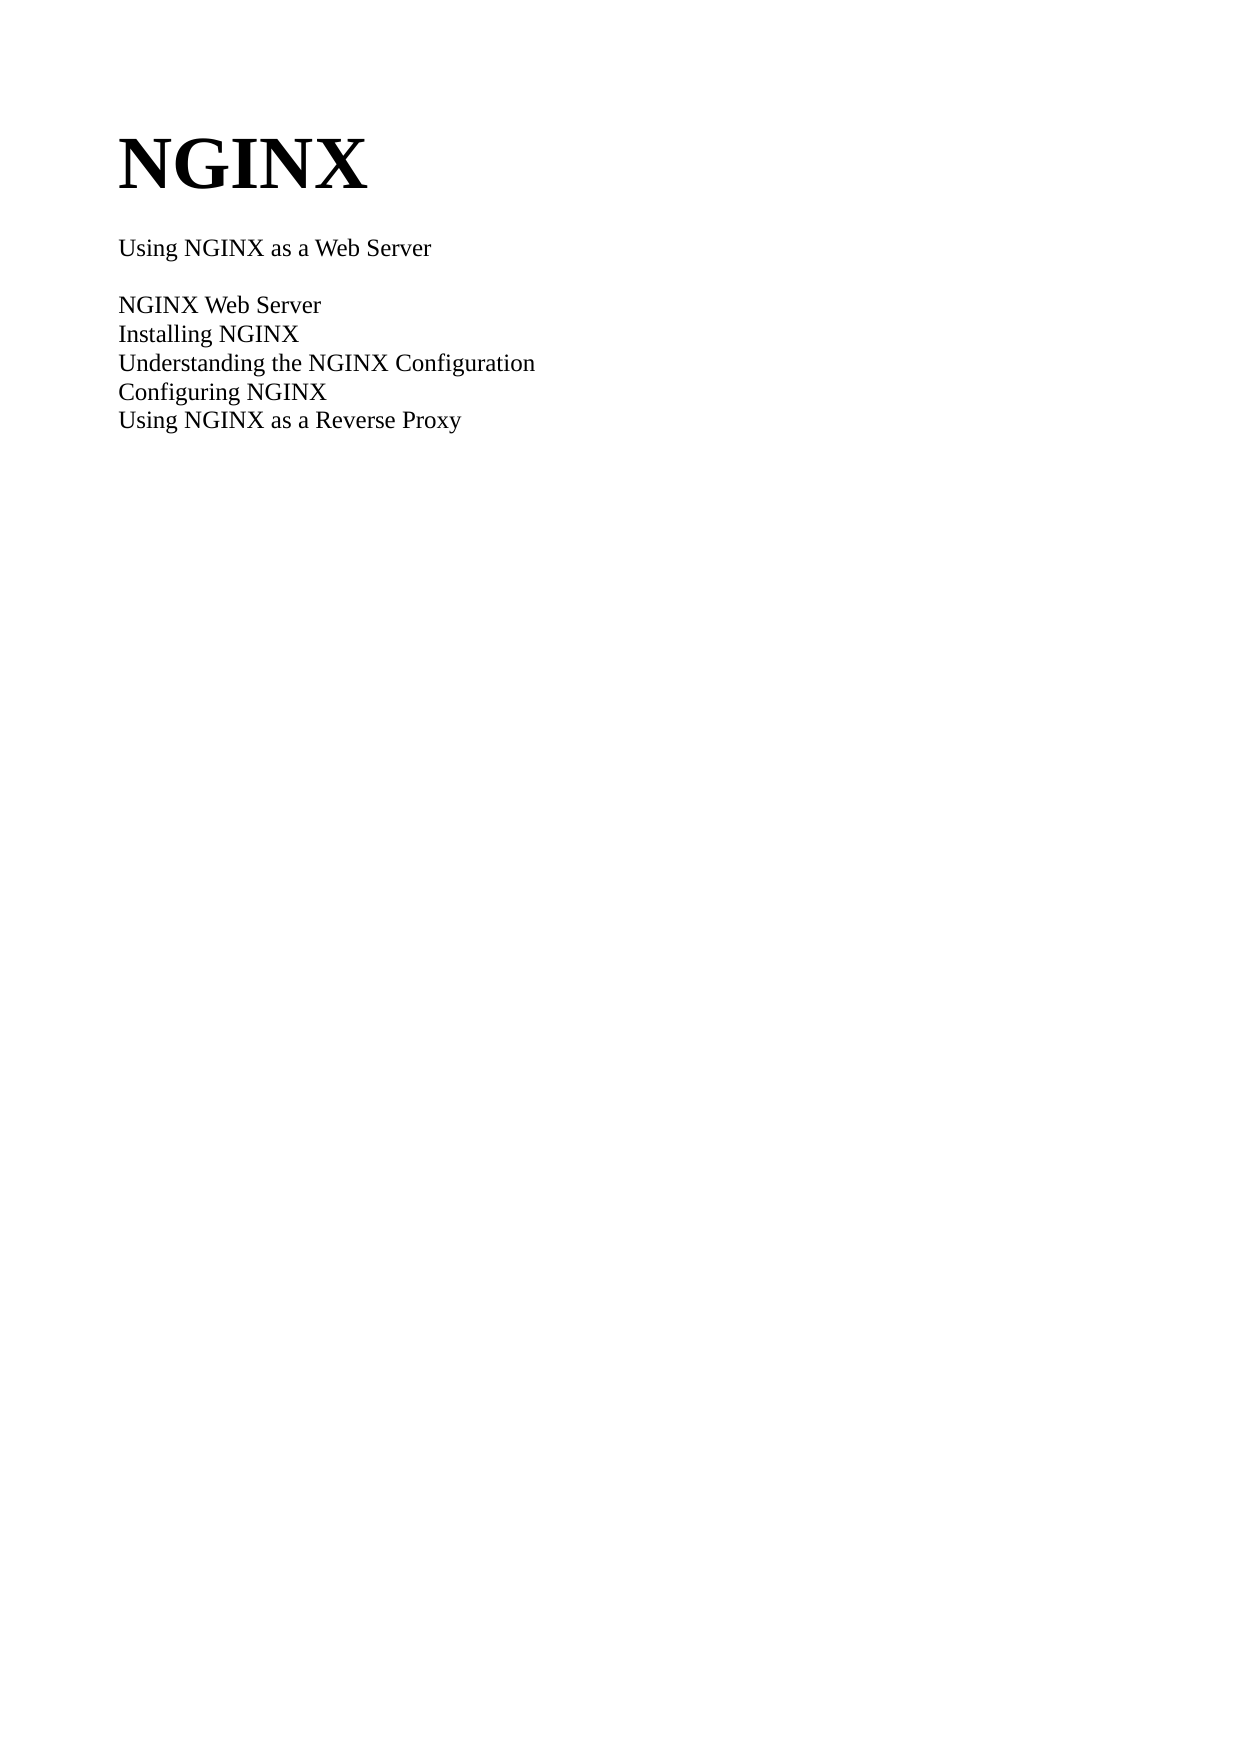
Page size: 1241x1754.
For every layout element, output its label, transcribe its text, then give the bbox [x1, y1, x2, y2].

text NGINX [118, 118, 1122, 204]
text Installing NGINX [118, 319, 1122, 348]
text NGINX Web Server [118, 291, 1122, 319]
text Using NGINX as a Web Server [118, 233, 1122, 262]
text Understanding the NGINX Configuration [118, 348, 1122, 377]
text Using NGINX as a Reverse Proxy [118, 406, 1122, 434]
text Configuring NGINX [118, 377, 1122, 406]
